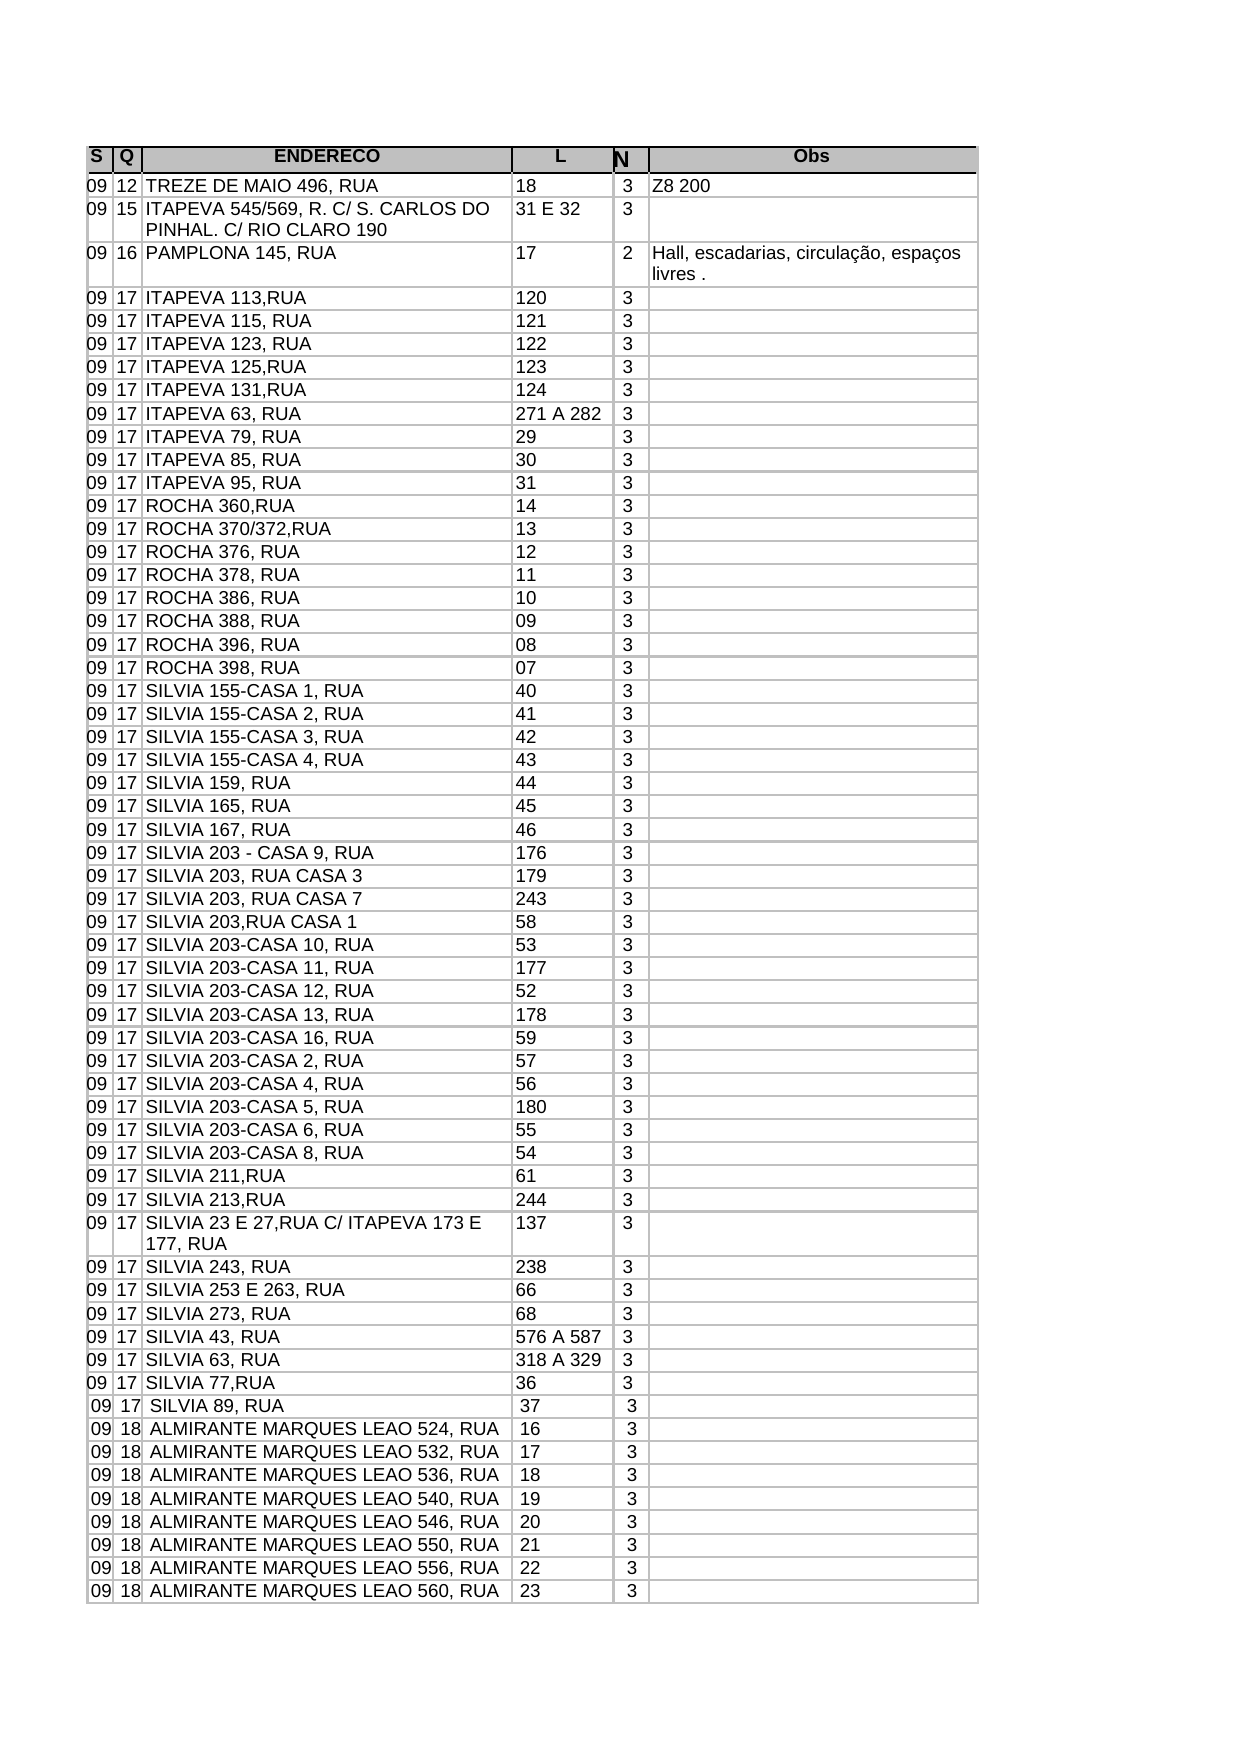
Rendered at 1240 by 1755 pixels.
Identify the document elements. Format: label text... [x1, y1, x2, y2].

table_cell 17 [114, 681, 141, 702]
table_cell 44 [513, 773, 612, 794]
table_cell [650, 727, 977, 748]
table_cell [650, 1280, 977, 1301]
table_cell [650, 866, 977, 887]
table_cell 09 [89, 1120, 112, 1141]
table_cell [650, 496, 977, 517]
table_cell 3 [615, 357, 648, 378]
table_cell [650, 681, 977, 702]
table_cell 17 [114, 334, 141, 355]
table_cell 3 [615, 519, 648, 540]
table_cell 09 [89, 658, 112, 678]
table_cell 09 [89, 611, 112, 632]
table_cell 09 [89, 1303, 112, 1324]
table_cell ITAPEVA 123, RUA [143, 334, 511, 355]
table_cell 09 [89, 1280, 112, 1301]
table_cell [650, 1442, 977, 1463]
table_cell 17 [513, 1442, 612, 1463]
table_cell 244 [513, 1189, 612, 1210]
table_cell 14 [513, 496, 612, 517]
table_cell 21 [513, 1535, 612, 1556]
table_cell 09 [89, 519, 112, 540]
table_cell [650, 1257, 977, 1278]
table_cell 16 [114, 243, 141, 286]
table_cell [650, 1004, 977, 1025]
table_cell 3 [615, 542, 648, 563]
table_cell 17 [114, 796, 141, 817]
table_cell 09 [89, 1535, 112, 1556]
table_cell 177 [513, 958, 612, 979]
table_cell 09 [89, 819, 112, 840]
table_cell 3 [615, 1213, 648, 1255]
table_cell 09 [89, 588, 112, 609]
table_cell 576 A 587 [513, 1326, 612, 1347]
table_cell 59 [513, 1028, 612, 1048]
table_cell [650, 1097, 977, 1118]
table_cell [650, 1120, 977, 1141]
table_cell 09 [89, 1326, 112, 1347]
table_cell 09 [89, 727, 112, 748]
table_cell 3 [615, 1442, 648, 1463]
table_cell 3 [615, 866, 648, 887]
table_cell 3 [615, 750, 648, 771]
table_cell 09 [89, 1051, 112, 1072]
table_cell 09 [89, 357, 112, 378]
table_cell SILVIA 273, RUA [143, 1303, 511, 1324]
table_cell [650, 357, 977, 378]
table_cell 17 [114, 1280, 141, 1301]
table_cell 3 [615, 311, 648, 332]
table_cell 17 [114, 288, 141, 309]
table_cell 3 [615, 1074, 648, 1095]
table_cell ITAPEVA 131,RUA [143, 380, 511, 401]
table_cell 3 [615, 1350, 648, 1371]
table_cell 66 [513, 1280, 612, 1301]
table_cell 17 [114, 1143, 141, 1164]
table_cell 17 [114, 1166, 141, 1187]
table_cell 3 [615, 843, 648, 863]
table_cell 17 [114, 773, 141, 794]
table_cell SILVIA 203-CASA 10, RUA [143, 935, 511, 956]
table_cell 09 [89, 565, 112, 586]
table_cell SILVIA 89, RUA [143, 1396, 511, 1417]
table_cell [650, 1166, 977, 1187]
table_cell 17 [114, 1004, 141, 1025]
table_cell 3 [615, 1558, 648, 1579]
table_cell 09 [89, 1257, 112, 1278]
table_cell 09 [89, 334, 112, 355]
table_cell 08 [513, 634, 612, 655]
table_cell 18 [114, 1511, 141, 1532]
table_cell 17 [114, 380, 141, 401]
table_cell 09 [89, 1465, 112, 1486]
table_cell 09 [89, 1004, 112, 1025]
table_cell ROCHA 388, RUA [143, 611, 511, 632]
table_cell 09 [89, 1213, 112, 1255]
table_cell 17 [114, 866, 141, 887]
table_cell 09 [89, 1488, 112, 1509]
table_cell 3 [615, 1189, 648, 1210]
table_cell 18 [114, 1488, 141, 1509]
table_cell 17 [114, 1396, 141, 1417]
table_cell 42 [513, 727, 612, 748]
table_cell Hall, escadarias, circulação, espaços livres . [650, 243, 977, 286]
table_cell 23 [513, 1581, 612, 1602]
table_cell SILVIA 203-CASA 6, RUA [143, 1120, 511, 1141]
table_cell [650, 1189, 977, 1210]
table_cell 17 [114, 1257, 141, 1278]
table_cell 17 [114, 658, 141, 678]
table_cell SILVIA 243, RUA [143, 1257, 511, 1278]
table_cell 3 [615, 1581, 648, 1602]
table_cell 09 [89, 681, 112, 702]
table_cell 3 [615, 1326, 648, 1347]
table_cell 3 [615, 473, 648, 493]
table_cell 120 [513, 288, 612, 309]
table_cell SILVIA 203, RUA CASA 3 [143, 866, 511, 887]
table_cell 3 [615, 334, 648, 355]
table_cell [650, 1350, 977, 1371]
table_cell 3 [615, 198, 648, 241]
table_cell 57 [513, 1051, 612, 1072]
table_cell SILVIA 155-CASA 3, RUA [143, 727, 511, 748]
table_cell [650, 1326, 977, 1347]
table_cell [650, 1558, 977, 1579]
table_cell 61 [513, 1166, 612, 1187]
table_cell [650, 403, 977, 424]
table_cell 09 [89, 1396, 112, 1417]
table_cell 09 [89, 1166, 112, 1187]
table_cell SILVIA 155-CASA 1, RUA [143, 681, 511, 702]
table_cell 43 [513, 750, 612, 771]
table_cell 17 [114, 750, 141, 771]
table_cell 3 [615, 1051, 648, 1072]
table_cell 40 [513, 681, 612, 702]
table_cell ITAPEVA 115, RUA [143, 311, 511, 332]
table_cell 07 [513, 658, 612, 678]
table_cell SILVIA 63, RUA [143, 1350, 511, 1371]
table_cell 09 [89, 1373, 112, 1394]
table_cell 3 [615, 889, 648, 910]
table_cell [650, 704, 977, 725]
table_cell [650, 1511, 977, 1532]
table_header S [89, 148, 112, 172]
table_cell 15 [114, 198, 141, 241]
table_cell 18 [513, 1465, 612, 1486]
table_cell 17 [114, 449, 141, 470]
table_cell [650, 449, 977, 470]
table_cell [650, 519, 977, 540]
table_cell 17 [114, 1350, 141, 1371]
table_cell 176 [513, 843, 612, 863]
table_cell 18 [114, 1558, 141, 1579]
table_cell [650, 750, 977, 771]
table_cell 3 [615, 1511, 648, 1532]
table_cell 3 [615, 449, 648, 470]
table_cell 3 [615, 935, 648, 956]
table_cell 09 [89, 958, 112, 979]
table_cell SILVIA 203-CASA 13, RUA [143, 1004, 511, 1025]
table_cell [650, 658, 977, 678]
table_cell 18 [114, 1535, 141, 1556]
table_cell SILVIA 203-CASA 16, RUA [143, 1028, 511, 1048]
table_cell 17 [513, 243, 612, 286]
table_cell [650, 1488, 977, 1509]
table_cell 17 [114, 819, 141, 840]
table_cell ALMIRANTE MARQUES LEAO 550, RUA [143, 1535, 511, 1556]
table_cell 19 [513, 1488, 612, 1509]
table_cell 17 [114, 1120, 141, 1141]
table_cell ALMIRANTE MARQUES LEAO 536, RUA [143, 1465, 511, 1486]
table_cell 12 [114, 174, 141, 196]
table_cell ALMIRANTE MARQUES LEAO 560, RUA [143, 1581, 511, 1602]
table_cell 17 [114, 473, 141, 493]
table_cell [650, 198, 977, 241]
table_cell 122 [513, 334, 612, 355]
table_cell 3 [615, 1028, 648, 1048]
table_cell 09 [89, 311, 112, 332]
table_cell 52 [513, 981, 612, 1002]
table_cell 3 [615, 1143, 648, 1164]
table_cell 3 [615, 1120, 648, 1141]
table_cell 318 A 329 [513, 1350, 612, 1371]
table_cell 09 [89, 796, 112, 817]
table_cell 12 [513, 542, 612, 563]
table_cell 16 [513, 1419, 612, 1440]
table_cell 17 [114, 889, 141, 910]
table_header ENDERECO [143, 148, 511, 172]
table_cell 3 [615, 796, 648, 817]
table_cell SILVIA 203-CASA 2, RUA [143, 1051, 511, 1072]
table_cell 3 [615, 565, 648, 586]
table_cell ITAPEVA 63, RUA [143, 403, 511, 424]
table_cell SILVIA 155-CASA 2, RUA [143, 704, 511, 725]
table_cell [650, 889, 977, 910]
table_cell [650, 588, 977, 609]
table_cell ALMIRANTE MARQUES LEAO 532, RUA [143, 1442, 511, 1463]
table_cell ROCHA 378, RUA [143, 565, 511, 586]
table_cell [650, 1051, 977, 1072]
table_cell 3 [615, 1097, 648, 1118]
table_cell PAMPLONA 145, RUA [143, 243, 511, 286]
table_cell 3 [615, 958, 648, 979]
table_cell 09 [89, 426, 112, 447]
table_cell 09 [89, 1511, 112, 1532]
table_cell 09 [89, 542, 112, 563]
table_cell TREZE DE MAIO 496, RUA [143, 174, 511, 196]
table_cell ITAPEVA 545/569, R. C/ S. CARLOS DO PINHAL. C/ RIO CLARO 190 [143, 198, 511, 241]
table_cell ALMIRANTE MARQUES LEAO 540, RUA [143, 1488, 511, 1509]
table_cell 3 [615, 1535, 648, 1556]
table_cell SILVIA 43, RUA [143, 1326, 511, 1347]
table_cell [650, 334, 977, 355]
table_cell SILVIA 77,RUA [143, 1373, 511, 1394]
table_cell 09 [89, 1350, 112, 1371]
table_cell [650, 1303, 977, 1324]
table_cell 30 [513, 449, 612, 470]
table_cell [650, 1074, 977, 1095]
table_cell 09 [89, 473, 112, 493]
table_cell 53 [513, 935, 612, 956]
table_cell 13 [513, 519, 612, 540]
table_cell 17 [114, 935, 141, 956]
table_cell 09 [89, 866, 112, 887]
table_cell 3 [615, 1488, 648, 1509]
table_cell 3 [615, 1303, 648, 1324]
table_header Obs [650, 148, 976, 172]
table_cell ITAPEVA 113,RUA [143, 288, 511, 309]
table_cell 09 [89, 288, 112, 309]
table_cell 180 [513, 1097, 612, 1118]
table_cell SILVIA 203-CASA 12, RUA [143, 981, 511, 1002]
table_cell 20 [513, 1511, 612, 1532]
table_cell SILVIA 203-CASA 5, RUA [143, 1097, 511, 1118]
table_cell [650, 1396, 977, 1417]
table_header Q [114, 148, 141, 172]
table_cell 3 [615, 819, 648, 840]
table_cell [650, 935, 977, 956]
table_cell 3 [615, 1257, 648, 1278]
table_cell [650, 611, 977, 632]
table_cell [650, 1213, 977, 1255]
table_cell 45 [513, 796, 612, 817]
table_cell 17 [114, 1303, 141, 1324]
table_cell [650, 1373, 977, 1394]
table_cell 2 [615, 243, 648, 286]
table_cell 17 [114, 519, 141, 540]
table_cell [650, 819, 977, 840]
table_cell 10 [513, 588, 612, 609]
table_cell 68 [513, 1303, 612, 1324]
table_cell SILVIA 159, RUA [143, 773, 511, 794]
table_cell 17 [114, 1097, 141, 1118]
table_cell 17 [114, 496, 141, 517]
table_cell 17 [114, 311, 141, 332]
table_cell ROCHA 360,RUA [143, 496, 511, 517]
table_cell 17 [114, 958, 141, 979]
table_cell 09 [89, 1074, 112, 1095]
table_cell 17 [114, 981, 141, 1002]
table_cell 3 [615, 288, 648, 309]
table_cell 17 [114, 1326, 141, 1347]
table_cell 17 [114, 588, 141, 609]
table_cell 09 [89, 1419, 112, 1440]
table_cell 17 [114, 704, 141, 725]
table_cell [650, 380, 977, 401]
table_cell 3 [615, 1004, 648, 1025]
table_cell [650, 565, 977, 586]
table_cell 09 [89, 174, 112, 196]
table_cell SILVIA 203,RUA CASA 1 [143, 912, 511, 933]
table_cell 3 [615, 403, 648, 424]
table_cell 29 [513, 426, 612, 447]
table_cell 09 [89, 750, 112, 771]
table_cell [650, 634, 977, 655]
table_cell [650, 1465, 977, 1486]
table_cell 17 [114, 1051, 141, 1072]
table_cell 238 [513, 1257, 612, 1278]
table_cell 09 [89, 843, 112, 863]
table_cell 3 [615, 658, 648, 678]
table_cell SILVIA 203, RUA CASA 7 [143, 889, 511, 910]
table_cell 3 [615, 1166, 648, 1187]
table_cell ROCHA 398, RUA [143, 658, 511, 678]
table_cell 271 A 282 [513, 403, 612, 424]
table_cell 3 [615, 727, 648, 748]
table_cell ITAPEVA 79, RUA [143, 426, 511, 447]
table_cell 243 [513, 889, 612, 910]
table_cell 17 [114, 542, 141, 563]
table_cell 09 [89, 935, 112, 956]
table_cell 17 [114, 843, 141, 863]
table_cell 18 [513, 174, 612, 196]
table_cell 09 [89, 1143, 112, 1164]
table_cell 37 [513, 1396, 612, 1417]
table_cell 17 [114, 1074, 141, 1095]
table_cell Z8 200 [650, 174, 977, 196]
table_cell 09 [89, 243, 112, 286]
table_cell [650, 542, 977, 563]
table_cell 3 [615, 611, 648, 632]
table_cell 17 [114, 611, 141, 632]
table_cell [650, 288, 977, 309]
table_cell [650, 958, 977, 979]
table_cell [650, 1581, 977, 1602]
table_cell 17 [114, 1213, 141, 1255]
table_cell 3 [615, 773, 648, 794]
table_cell 09 [89, 981, 112, 1002]
table_cell 3 [615, 912, 648, 933]
table_cell 3 [615, 704, 648, 725]
table_cell SILVIA 211,RUA [143, 1166, 511, 1187]
table_cell 09 [513, 611, 612, 632]
table_cell 18 [114, 1581, 141, 1602]
table_cell 09 [89, 198, 112, 241]
table_cell 18 [114, 1442, 141, 1463]
table_cell ROCHA 370/372,RUA [143, 519, 511, 540]
table_cell 09 [89, 403, 112, 424]
table_cell SILVIA 213,RUA [143, 1189, 511, 1210]
table_cell [650, 796, 977, 817]
table_cell SILVIA 203-CASA 11, RUA [143, 958, 511, 979]
table_cell 09 [89, 1442, 112, 1463]
table_cell [650, 912, 977, 933]
table_cell 09 [89, 1097, 112, 1118]
table_cell 09 [89, 1581, 112, 1602]
table_cell 3 [615, 981, 648, 1002]
table_cell 123 [513, 357, 612, 378]
table_cell 09 [89, 704, 112, 725]
table_cell 09 [89, 449, 112, 470]
table_cell [650, 1143, 977, 1164]
table_cell 17 [114, 634, 141, 655]
table_cell 3 [615, 1396, 648, 1417]
table_cell 17 [114, 426, 141, 447]
table_cell [650, 1419, 977, 1440]
table_cell ROCHA 376, RUA [143, 542, 511, 563]
table_cell 3 [615, 681, 648, 702]
table_cell 3 [615, 426, 648, 447]
table_cell 3 [615, 1280, 648, 1301]
table_cell 137 [513, 1213, 612, 1255]
table_cell 09 [89, 773, 112, 794]
table_cell 3 [615, 496, 648, 517]
table_cell 18 [114, 1419, 141, 1440]
table_cell SILVIA 165, RUA [143, 796, 511, 817]
table_cell 3 [615, 1373, 648, 1394]
table_cell 54 [513, 1143, 612, 1164]
table_cell 31 E 32 [513, 198, 612, 241]
table_cell 46 [513, 819, 612, 840]
table_cell ROCHA 396, RUA [143, 634, 511, 655]
table_cell [650, 473, 977, 493]
table_cell [650, 773, 977, 794]
table_cell SILVIA 203 - CASA 9, RUA [143, 843, 511, 863]
table_header N [615, 148, 648, 172]
table_cell 3 [615, 380, 648, 401]
table_cell 09 [89, 889, 112, 910]
table_cell [650, 981, 977, 1002]
table_cell SILVIA 203-CASA 8, RUA [143, 1143, 511, 1164]
table_cell 56 [513, 1074, 612, 1095]
table_cell 09 [89, 1189, 112, 1210]
table_cell 3 [615, 634, 648, 655]
table_cell 09 [89, 912, 112, 933]
table_cell 17 [114, 357, 141, 378]
table_cell SILVIA 167, RUA [143, 819, 511, 840]
table_cell [650, 1535, 977, 1556]
table_cell 17 [114, 565, 141, 586]
table_cell 121 [513, 311, 612, 332]
table_header L [513, 148, 613, 172]
table_cell 18 [114, 1465, 141, 1486]
table_cell 58 [513, 912, 612, 933]
table_cell 17 [114, 912, 141, 933]
table_cell 09 [89, 1028, 112, 1048]
table_cell 17 [114, 1028, 141, 1048]
table_cell 09 [89, 634, 112, 655]
table_cell 09 [89, 496, 112, 517]
table_cell 17 [114, 1189, 141, 1210]
table_cell [650, 1028, 977, 1048]
table_cell 41 [513, 704, 612, 725]
table_cell 17 [114, 1373, 141, 1394]
table_cell SILVIA 23 E 27,RUA C/ ITAPEVA 173 E 177, RUA [143, 1213, 511, 1255]
table_cell SILVIA 253 E 263, RUA [143, 1280, 511, 1301]
table_cell ITAPEVA 95, RUA [143, 473, 511, 493]
table_cell ALMIRANTE MARQUES LEAO 556, RUA [143, 1558, 511, 1579]
table_cell ROCHA 386, RUA [143, 588, 511, 609]
table_cell SILVIA 155-CASA 4, RUA [143, 750, 511, 771]
table_cell 124 [513, 380, 612, 401]
table_cell 17 [114, 727, 141, 748]
table_cell 36 [513, 1373, 612, 1394]
table_cell 179 [513, 866, 612, 887]
table_cell 3 [615, 1419, 648, 1440]
table_cell 3 [615, 174, 648, 196]
table_cell ITAPEVA 125,RUA [143, 357, 511, 378]
table_cell SILVIA 203-CASA 4, RUA [143, 1074, 511, 1095]
table_cell 31 [513, 473, 612, 493]
table_cell 17 [114, 403, 141, 424]
table_cell 09 [89, 1558, 112, 1579]
table_cell ALMIRANTE MARQUES LEAO 524, RUA [143, 1419, 511, 1440]
table_cell ITAPEVA 85, RUA [143, 449, 511, 470]
table_cell 09 [89, 380, 112, 401]
table_cell [650, 311, 977, 332]
table_cell 55 [513, 1120, 612, 1141]
table_cell 3 [615, 588, 648, 609]
table_cell ALMIRANTE MARQUES LEAO 546, RUA [143, 1511, 511, 1532]
table_cell 178 [513, 1004, 612, 1025]
table_cell 22 [513, 1558, 612, 1579]
table_cell [650, 843, 977, 863]
table_cell 3 [615, 1465, 648, 1486]
table_cell 11 [513, 565, 612, 586]
table_cell [650, 426, 977, 447]
